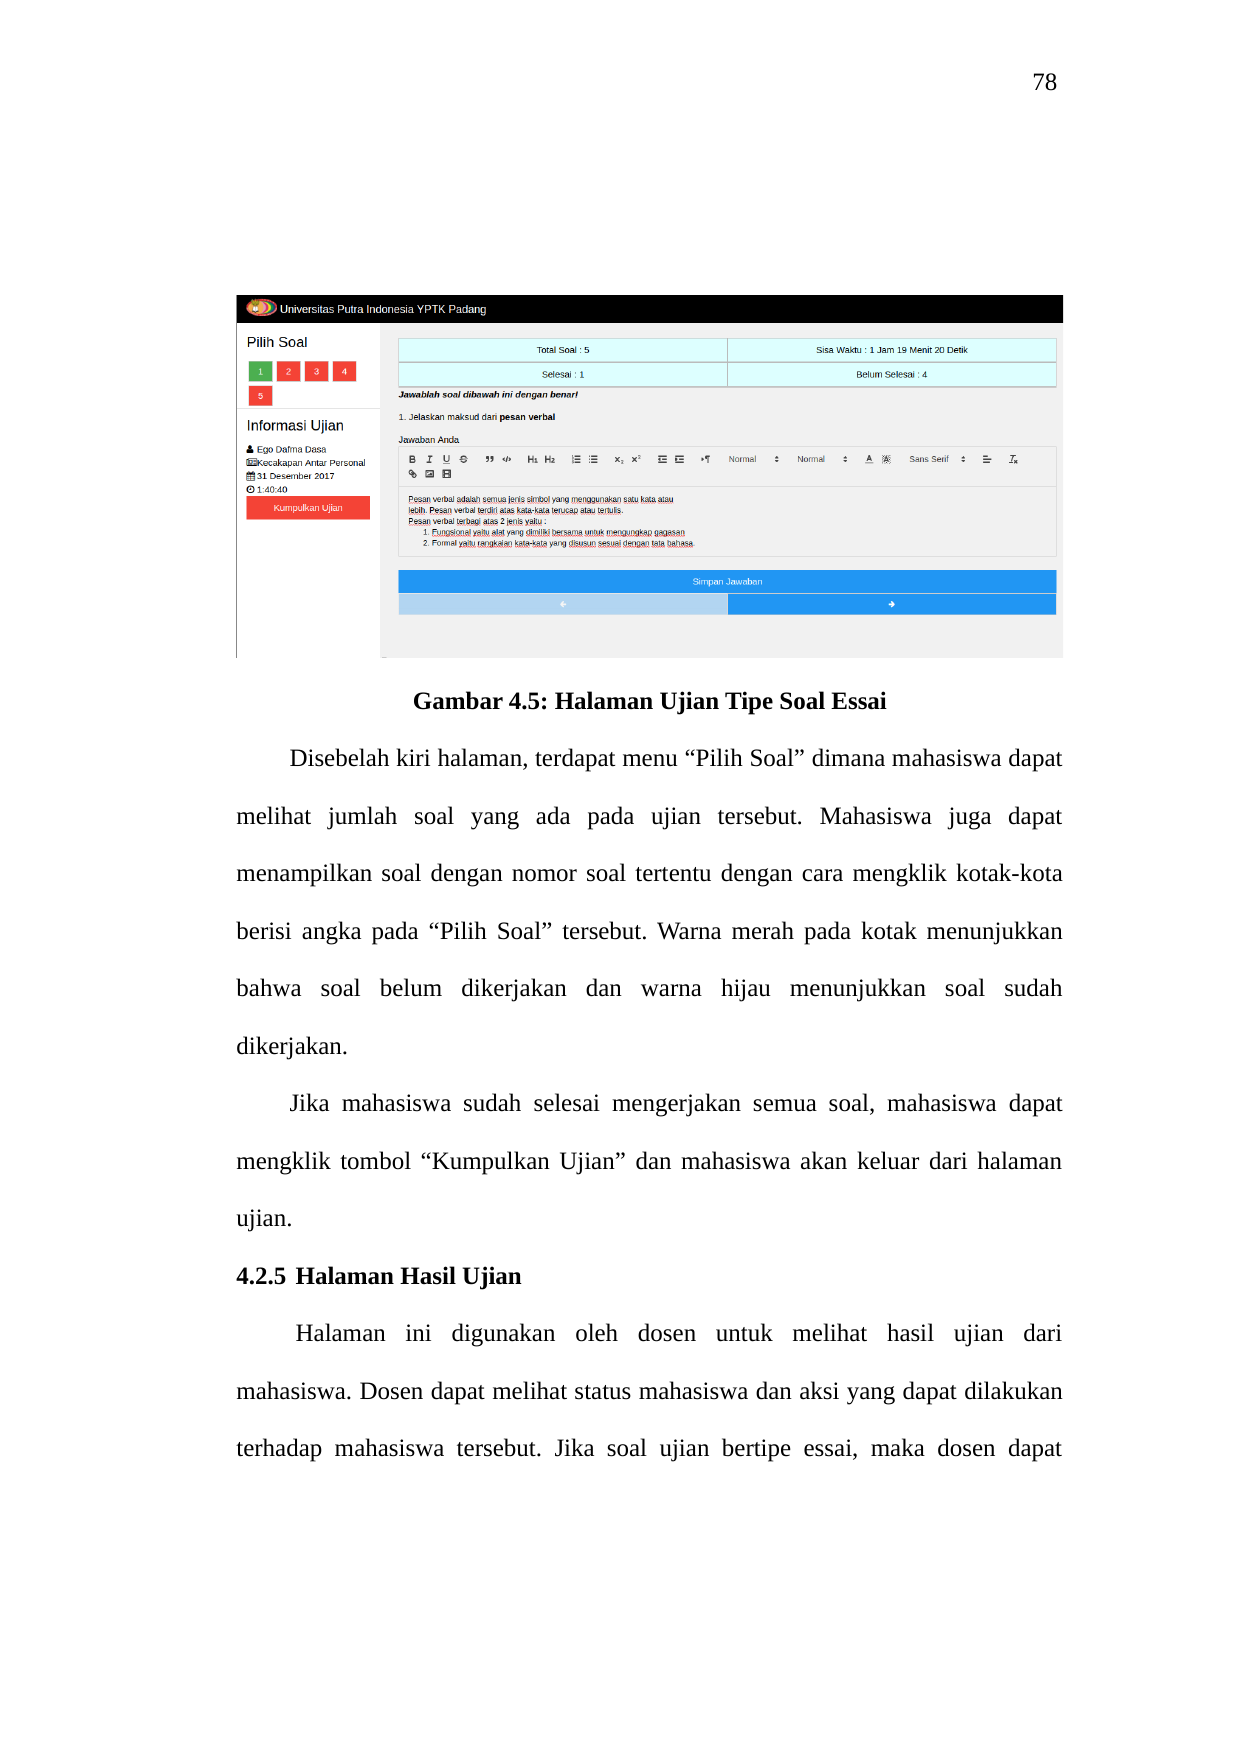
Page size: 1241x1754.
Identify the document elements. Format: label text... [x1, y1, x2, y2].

text Disebelah kiri halaman, terdapat menu “Pilih Soal” dimana mahasiswa dapat melihat jumlah soal yang ada pada ujian tersebut. Mahasiswa juga dapat menampilkan soal dengan nomor soal tertentu dengan cara mengklik kotak-kota berisi angka pada “Pilih Soal” tersebut. Warna merah pada kotak menunjukkan bahwa soal belum dikerjakan dan warna hijau menunjukkan soal sudah dikerjakan. [236, 743, 1063, 1060]
picture [236, 295, 1064, 658]
text Jika mahasiswa sudah selesai mengerjakan semua soal, mahasiswa dapat mengklik tombol “Kumpulkan Ujian” dan mahasiswa akan keluar dari halaman ujian. [236, 1088, 1063, 1232]
text Gambar 4.5: Halaman Ujian Tipe Soal Essai [236, 658, 1063, 715]
text Halaman ini digunakan oleh dosen untuk melihat hasil ujian dari mahasiswa. Dosen dapat melihat status mahasiswa dan aksi yang dapat dilakukan terhadap mahasiswa tersebut. Jika soal ujian bertipe essai, maka dosen dapat [236, 1318, 1063, 1462]
subtitle 4.2.5 Halaman Hasil Ujian [236, 1261, 1063, 1290]
